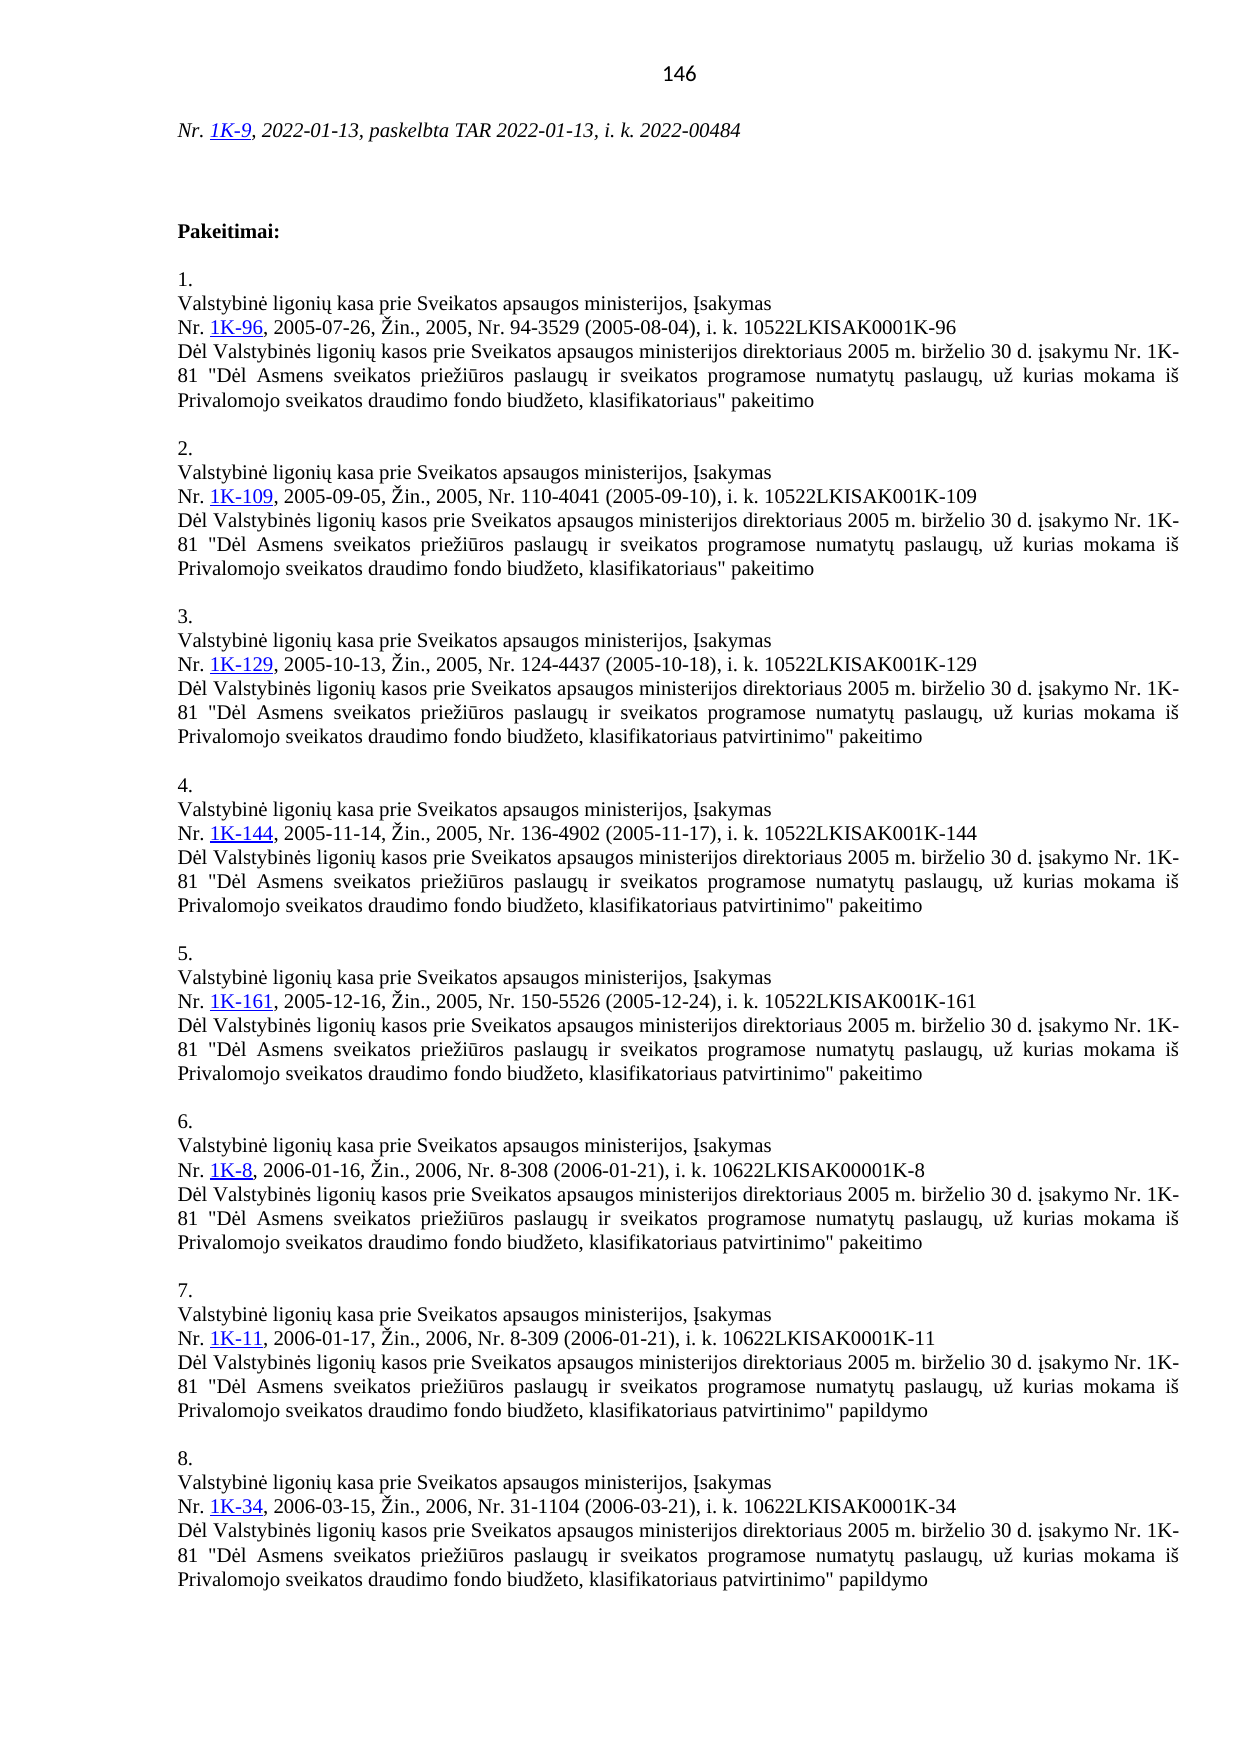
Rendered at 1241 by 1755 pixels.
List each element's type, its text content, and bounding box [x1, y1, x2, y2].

text 5. [177, 941, 1181, 965]
text Valstybinė ligonių kasa prie Sveikatos apsaugos ministerijos, Įsakymas [177, 965, 1181, 989]
text Dėl Valstybinės ligonių kasos prie Sveikatos apsaugos ministerijos direktoriaus 2005 m. birželio 30 d. įsakymo Nr. 1K-81 "Dėl Asmens sveikatos priežiūros paslaugų ir sveikatos programose numatytų paslaugų, už kurias mokama iš Privalomojo sveikatos draudimo fondo biudžeto, klasifikatoriaus patvirtinimo" pakeitimo [177, 676, 1181, 748]
text 4. [177, 772, 1181, 797]
text Nr. 1K-9, 2022-01-13, paskelbta TAR 2022-01-13, i. k. 2022-00484 [177, 118, 1181, 142]
text Nr. 1K-129, 2005-10-13, Žin., 2005, Nr. 124-4437 (2005-10-18), i. k. 10522LKISAK001K-129 [177, 652, 1181, 676]
text Pakeitimai: [177, 219, 1181, 243]
text Nr. 1K-11, 2006-01-17, Žin., 2006, Nr. 8-309 (2006-01-21), i. k. 10622LKISAK0001K-11 [177, 1326, 1181, 1350]
text Dėl Valstybinės ligonių kasos prie Sveikatos apsaugos ministerijos direktoriaus 2005 m. birželio 30 d. įsakymo Nr. 1K-81 "Dėl Asmens sveikatos priežiūros paslaugų ir sveikatos programose numatytų paslaugų, už kurias mokama iš Privalomojo sveikatos draudimo fondo biudžeto, klasifikatoriaus patvirtinimo" papildymo [177, 1518, 1181, 1591]
text Dėl Valstybinės ligonių kasos prie Sveikatos apsaugos ministerijos direktoriaus 2005 m. birželio 30 d. įsakymo Nr. 1K- 81 "Dėl Asmens sveikatos priežiūros paslaugų ir sveikatos programose numatytų paslaugų, už kurias mokama iš Privalomojo sveikatos draudimo fondo biudžeto, klasifikatoriaus patvirtinimo" papildymo [177, 1350, 1181, 1422]
text Valstybinė ligonių kasa prie Sveikatos apsaugos ministerijos, Įsakymas [177, 628, 1181, 652]
text Nr. 1K-96, 2005-07-26, Žin., 2005, Nr. 94-3529 (2005-08-04), i. k. 10522LKISAK0001K-96 [177, 315, 1181, 339]
text Dėl Valstybinės ligonių kasos prie Sveikatos apsaugos ministerijos direktoriaus 2005 m. birželio 30 d. įsakymu Nr. 1K-81 "Dėl Asmens sveikatos priežiūros paslaugų ir sveikatos programose numatytų paslaugų, už kurias mokama iš Privalomojo sveikatos draudimo fondo biudžeto, klasifikatoriaus" pakeitimo [177, 339, 1181, 412]
text Valstybinė ligonių kasa prie Sveikatos apsaugos ministerijos, Įsakymas [177, 1133, 1181, 1157]
text 8. [177, 1446, 1181, 1470]
text Nr. 1K-144, 2005-11-14, Žin., 2005, Nr. 136-4902 (2005-11-17), i. k. 10522LKISAK001K-144 [177, 821, 1181, 845]
text Dėl Valstybinės ligonių kasos prie Sveikatos apsaugos ministerijos direktoriaus 2005 m. birželio 30 d. įsakymo Nr. 1K-81 "Dėl Asmens sveikatos priežiūros paslaugų ir sveikatos programose numatytų paslaugų, už kurias mokama iš Privalomojo sveikatos draudimo fondo biudžeto, klasifikatoriaus patvirtinimo" pakeitimo [177, 845, 1181, 917]
text 6. [177, 1109, 1181, 1133]
text Valstybinė ligonių kasa prie Sveikatos apsaugos ministerijos, Įsakymas [177, 1302, 1181, 1326]
text 3. [177, 604, 1181, 628]
text Valstybinė ligonių kasa prie Sveikatos apsaugos ministerijos, Įsakymas [177, 797, 1181, 821]
text 1. [177, 267, 1181, 291]
text 7. [177, 1278, 1181, 1302]
text Nr. 1K-161, 2005-12-16, Žin., 2005, Nr. 150-5526 (2005-12-24), i. k. 10522LKISAK001K-161 [177, 989, 1181, 1013]
text Dėl Valstybinės ligonių kasos prie Sveikatos apsaugos ministerijos direktoriaus 2005 m. birželio 30 d. įsakymo Nr. 1K-81 "Dėl Asmens sveikatos priežiūros paslaugų ir sveikatos programose numatytų paslaugų, už kurias mokama iš Privalomojo sveikatos draudimo fondo biudžeto, klasifikatoriaus" pakeitimo [177, 508, 1181, 580]
text Valstybinė ligonių kasa prie Sveikatos apsaugos ministerijos, Įsakymas [177, 1470, 1181, 1494]
text 2. [177, 436, 1181, 460]
text Valstybinė ligonių kasa prie Sveikatos apsaugos ministerijos, Įsakymas [177, 460, 1181, 484]
text Nr. 1K-8, 2006-01-16, Žin., 2006, Nr. 8-308 (2006-01-21), i. k. 10622LKISAK00001K-8 [177, 1157, 1181, 1182]
text Dėl Valstybinės ligonių kasos prie Sveikatos apsaugos ministerijos direktoriaus 2005 m. birželio 30 d. įsakymo Nr. 1K- 81 "Dėl Asmens sveikatos priežiūros paslaugų ir sveikatos programose numatytų paslaugų, už kurias mokama iš Privalomojo sveikatos draudimo fondo biudžeto, klasifikatoriaus patvirtinimo" pakeitimo [177, 1182, 1181, 1254]
text Nr. 1K-34, 2006-03-15, Žin., 2006, Nr. 31-1104 (2006-03-21), i. k. 10622LKISAK0001K-34 [177, 1494, 1181, 1518]
text Valstybinė ligonių kasa prie Sveikatos apsaugos ministerijos, Įsakymas [177, 291, 1181, 315]
text Dėl Valstybinės ligonių kasos prie Sveikatos apsaugos ministerijos direktoriaus 2005 m. birželio 30 d. įsakymo Nr. 1K-81 "Dėl Asmens sveikatos priežiūros paslaugų ir sveikatos programose numatytų paslaugų, už kurias mokama iš Privalomojo sveikatos draudimo fondo biudžeto, klasifikatoriaus patvirtinimo" pakeitimo [177, 1013, 1181, 1085]
text Nr. 1K-109, 2005-09-05, Žin., 2005, Nr. 110-4041 (2005-09-10), i. k. 10522LKISAK001K-109 [177, 484, 1181, 508]
